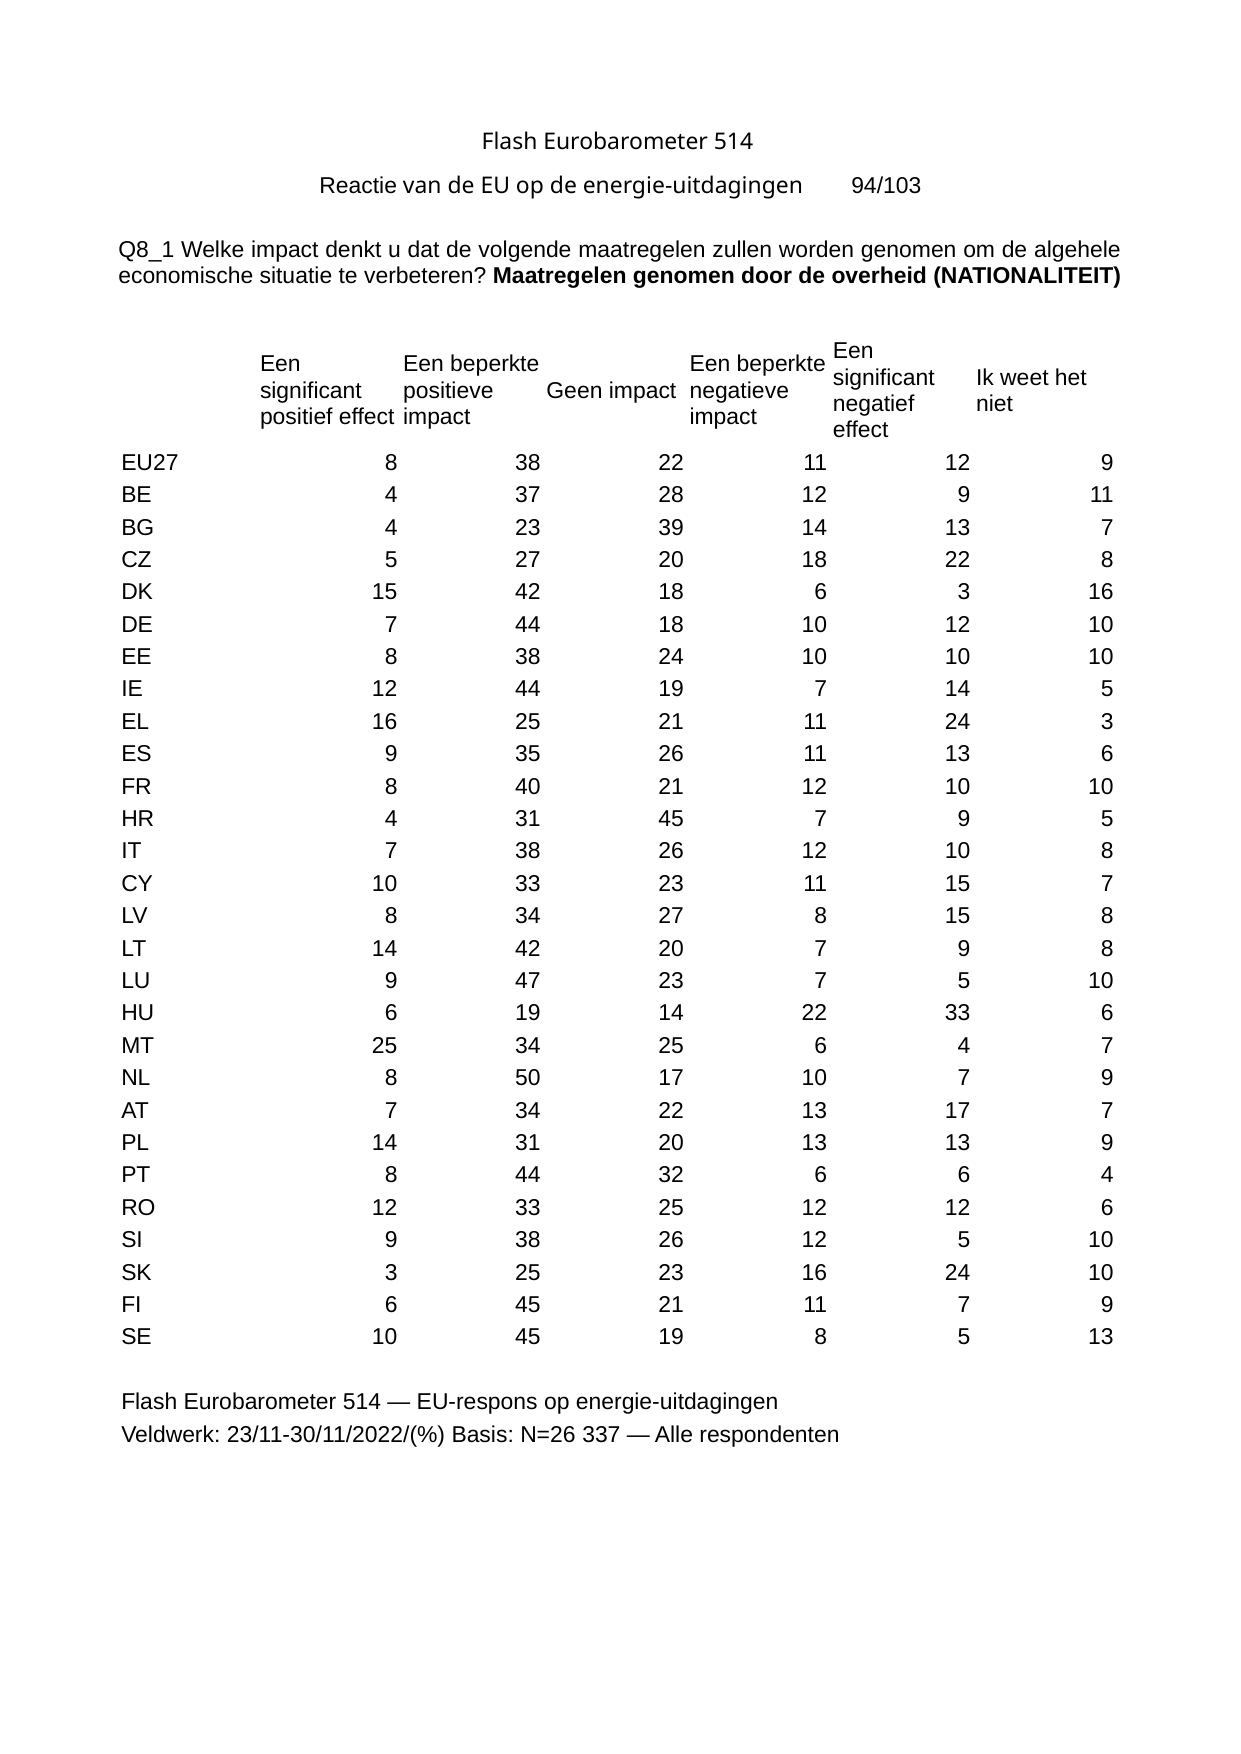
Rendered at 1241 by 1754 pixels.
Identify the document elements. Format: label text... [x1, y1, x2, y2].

table_cell 23 [400, 510, 543, 543]
table_cell 37 [400, 478, 543, 510]
table_cell 17 [830, 1094, 973, 1126]
table_cell SK [118, 1256, 257, 1288]
table_cell 13 [830, 1126, 973, 1158]
table_cell ES [118, 737, 257, 769]
table_cell 6 [830, 1158, 973, 1191]
table_cell 33 [830, 996, 973, 1029]
table_cell 12 [257, 1191, 400, 1223]
table_cell 10 [973, 1223, 1116, 1256]
table_cell 21 [543, 1288, 686, 1320]
table_cell IT [118, 834, 257, 867]
table_cell 31 [400, 802, 543, 834]
table_cell DK [118, 575, 257, 608]
table_cell 10 [686, 1061, 830, 1093]
table_cell 11 [686, 737, 830, 769]
table_cell 45 [400, 1320, 543, 1353]
table_cell 39 [543, 510, 686, 543]
table_cell 11 [973, 478, 1116, 510]
table_cell 28 [543, 478, 686, 510]
table_cell 7 [257, 608, 400, 640]
table_cell 32 [543, 1158, 686, 1191]
table_cell 6 [686, 1029, 830, 1061]
table_cell 42 [400, 575, 543, 608]
table_cell 8 [973, 932, 1116, 964]
table_cell 6 [257, 996, 400, 1029]
table_cell IE [118, 673, 257, 705]
table_header Geen impact [543, 334, 686, 446]
table_cell 16 [973, 575, 1116, 608]
table_cell 11 [686, 705, 830, 737]
table_cell 13 [686, 1094, 830, 1126]
table_cell 14 [686, 510, 830, 543]
table_cell BE [118, 478, 257, 510]
table_cell 10 [686, 608, 830, 640]
table_cell 7 [686, 932, 830, 964]
table_cell 23 [543, 1256, 686, 1288]
table_cell 34 [400, 1029, 543, 1061]
table_cell 15 [257, 575, 400, 608]
table_cell 24 [830, 705, 973, 737]
table_cell 10 [973, 608, 1116, 640]
table_cell 18 [543, 608, 686, 640]
table_cell 17 [543, 1061, 686, 1093]
table_cell 10 [973, 964, 1116, 996]
table_cell 7 [973, 1029, 1116, 1061]
table_cell 22 [686, 996, 830, 1029]
table_cell 9 [257, 737, 400, 769]
table_cell Veldwerk: 23/11-30/11/2022/(%) Basis: N=26 337 — Alle respondenten [118, 1418, 1116, 1450]
table_cell [257, 1353, 400, 1385]
table_cell 12 [686, 1223, 830, 1256]
table_cell 8 [973, 899, 1116, 932]
table_cell 9 [973, 1126, 1116, 1158]
table_cell 25 [543, 1029, 686, 1061]
table_cell 27 [543, 899, 686, 932]
table_cell 3 [830, 575, 973, 608]
table_cell 6 [973, 1191, 1116, 1223]
table_cell 7 [973, 1094, 1116, 1126]
table_cell 23 [543, 964, 686, 996]
table_cell 5 [973, 673, 1116, 705]
table_cell 13 [830, 510, 973, 543]
table_cell 26 [543, 1223, 686, 1256]
table_cell 16 [686, 1256, 830, 1288]
text Q8_1 Welke impact denkt u dat de volgende maatregelen zullen worden genomen om de algehele economische situatie te verbeteren? Maatregelen genomen door de overheid (NATIONALITEIT) [118, 236, 1122, 289]
table_cell 12 [686, 770, 830, 802]
table_cell 12 [686, 1191, 830, 1223]
table_cell 33 [400, 1191, 543, 1223]
table_cell 5 [830, 964, 973, 996]
table_cell AT [118, 1094, 257, 1126]
table_cell 7 [973, 867, 1116, 899]
table_cell 9 [257, 1223, 400, 1256]
table_header Een significant positief effect [257, 334, 400, 446]
table_cell 35 [400, 737, 543, 769]
table_cell [400, 1353, 543, 1385]
table_cell 13 [686, 1126, 830, 1158]
table_cell 6 [257, 1288, 400, 1320]
table_cell 20 [543, 932, 686, 964]
table_cell 9 [830, 802, 973, 834]
table_cell 9 [257, 964, 400, 996]
table_cell RO [118, 1191, 257, 1223]
table_cell 44 [400, 1158, 543, 1191]
table_cell 12 [830, 1191, 973, 1223]
table_cell PL [118, 1126, 257, 1158]
table_cell 44 [400, 608, 543, 640]
table_cell 20 [543, 1126, 686, 1158]
table_cell EE [118, 640, 257, 672]
table_cell PT [118, 1158, 257, 1191]
table_cell 3 [257, 1256, 400, 1288]
table_cell 16 [257, 705, 400, 737]
table_cell 19 [543, 1320, 686, 1353]
table_cell 22 [830, 543, 973, 575]
table_cell 10 [830, 770, 973, 802]
table_cell 12 [686, 478, 830, 510]
table_header Een beperkte positieve impact [400, 334, 543, 446]
table_cell 26 [543, 834, 686, 867]
table_cell 9 [973, 1288, 1116, 1320]
table_cell 7 [830, 1061, 973, 1093]
table_cell EU27 [118, 446, 257, 478]
table_cell 50 [400, 1061, 543, 1093]
table_cell 5 [973, 802, 1116, 834]
table_cell LT [118, 932, 257, 964]
table_cell NL [118, 1061, 257, 1093]
table_cell 4 [830, 1029, 973, 1061]
table_cell SI [118, 1223, 257, 1256]
table_header Een significant negatief effect [830, 334, 973, 446]
table_cell 20 [543, 543, 686, 575]
table_cell 25 [400, 705, 543, 737]
table_cell 5 [830, 1320, 973, 1353]
table_cell 10 [973, 770, 1116, 802]
table_cell [686, 1353, 830, 1385]
table_cell 34 [400, 899, 543, 932]
table_cell 15 [830, 899, 973, 932]
table_cell FR [118, 770, 257, 802]
table_cell 6 [973, 996, 1116, 1029]
table_cell 47 [400, 964, 543, 996]
table_cell 24 [543, 640, 686, 672]
table_cell 7 [686, 673, 830, 705]
table_cell 6 [686, 1158, 830, 1191]
table_cell 8 [257, 640, 400, 672]
table_cell 10 [830, 640, 973, 672]
table_cell 25 [400, 1256, 543, 1288]
table_cell 7 [830, 1288, 973, 1320]
table_cell 8 [686, 1320, 830, 1353]
table_cell 5 [830, 1223, 973, 1256]
table_cell 8 [973, 543, 1116, 575]
table_cell HR [118, 802, 257, 834]
table_cell 21 [543, 770, 686, 802]
table_cell 7 [973, 510, 1116, 543]
table_cell 18 [686, 543, 830, 575]
table_cell [830, 1353, 973, 1385]
table_cell 31 [400, 1126, 543, 1158]
table_cell 38 [400, 1223, 543, 1256]
table_cell 38 [400, 640, 543, 672]
table_cell DE [118, 608, 257, 640]
table_cell 13 [830, 737, 973, 769]
table_cell 45 [400, 1288, 543, 1320]
table_cell LV [118, 899, 257, 932]
table_cell 6 [686, 575, 830, 608]
table_cell 9 [973, 446, 1116, 478]
table_header Ik weet het niet [973, 334, 1116, 446]
table_cell Flash Eurobarometer 514 — EU-respons op energie-uitdagingen [118, 1385, 1116, 1417]
table_cell 38 [400, 446, 543, 478]
table_cell 10 [830, 834, 973, 867]
table_cell 13 [973, 1320, 1116, 1353]
table_cell 33 [400, 867, 543, 899]
table_cell 19 [400, 996, 543, 1029]
table_cell 27 [400, 543, 543, 575]
table_header Een beperkte negatieve impact [686, 334, 830, 446]
table_cell LU [118, 964, 257, 996]
table_cell 45 [543, 802, 686, 834]
table_cell 9 [973, 1061, 1116, 1093]
table_cell 14 [543, 996, 686, 1029]
table_cell 26 [543, 737, 686, 769]
table_cell 8 [686, 899, 830, 932]
table_cell 8 [257, 770, 400, 802]
table_cell 12 [830, 446, 973, 478]
table_cell 25 [257, 1029, 400, 1061]
table_cell CZ [118, 543, 257, 575]
table_cell 4 [257, 478, 400, 510]
table_cell 4 [973, 1158, 1116, 1191]
table_cell 10 [973, 1256, 1116, 1288]
table_cell 6 [973, 737, 1116, 769]
table_cell [543, 1353, 686, 1385]
table_cell HU [118, 996, 257, 1029]
table_cell 19 [543, 673, 686, 705]
table_cell 14 [830, 673, 973, 705]
table_cell 21 [543, 705, 686, 737]
table_cell 18 [543, 575, 686, 608]
table_cell MT [118, 1029, 257, 1061]
table_header [118, 334, 257, 446]
table_cell 23 [543, 867, 686, 899]
table_cell 7 [257, 834, 400, 867]
table_cell 8 [973, 834, 1116, 867]
table_cell 24 [830, 1256, 973, 1288]
table_cell 44 [400, 673, 543, 705]
table_cell 11 [686, 1288, 830, 1320]
table_cell 5 [257, 543, 400, 575]
table_cell 9 [830, 478, 973, 510]
table_cell 38 [400, 834, 543, 867]
table_cell BG [118, 510, 257, 543]
table_cell 8 [257, 1061, 400, 1093]
table_cell 12 [257, 673, 400, 705]
table_cell 12 [830, 608, 973, 640]
table_cell 10 [257, 1320, 400, 1353]
table_cell 22 [543, 446, 686, 478]
table_cell 7 [257, 1094, 400, 1126]
table_cell 34 [400, 1094, 543, 1126]
table_cell 3 [973, 705, 1116, 737]
table_cell 15 [830, 867, 973, 899]
table_cell 10 [686, 640, 830, 672]
table_cell 10 [257, 867, 400, 899]
table_cell 7 [686, 964, 830, 996]
table_cell FI [118, 1288, 257, 1320]
table_cell 11 [686, 867, 830, 899]
table_cell 10 [973, 640, 1116, 672]
table_cell 14 [257, 932, 400, 964]
table_cell 4 [257, 802, 400, 834]
table_cell 40 [400, 770, 543, 802]
table_cell 11 [686, 446, 830, 478]
table_cell 9 [830, 932, 973, 964]
table_cell 4 [257, 510, 400, 543]
table_cell 14 [257, 1126, 400, 1158]
table_cell [973, 1353, 1116, 1385]
table_cell CY [118, 867, 257, 899]
table_cell 25 [543, 1191, 686, 1223]
table_cell 12 [686, 834, 830, 867]
table_cell 8 [257, 1158, 400, 1191]
table_cell EL [118, 705, 257, 737]
table_cell 8 [257, 899, 400, 932]
table_cell [118, 1353, 257, 1385]
table_cell 42 [400, 932, 543, 964]
table_cell 7 [686, 802, 830, 834]
table_cell 22 [543, 1094, 686, 1126]
table_cell SE [118, 1320, 257, 1353]
table_cell 8 [257, 446, 400, 478]
